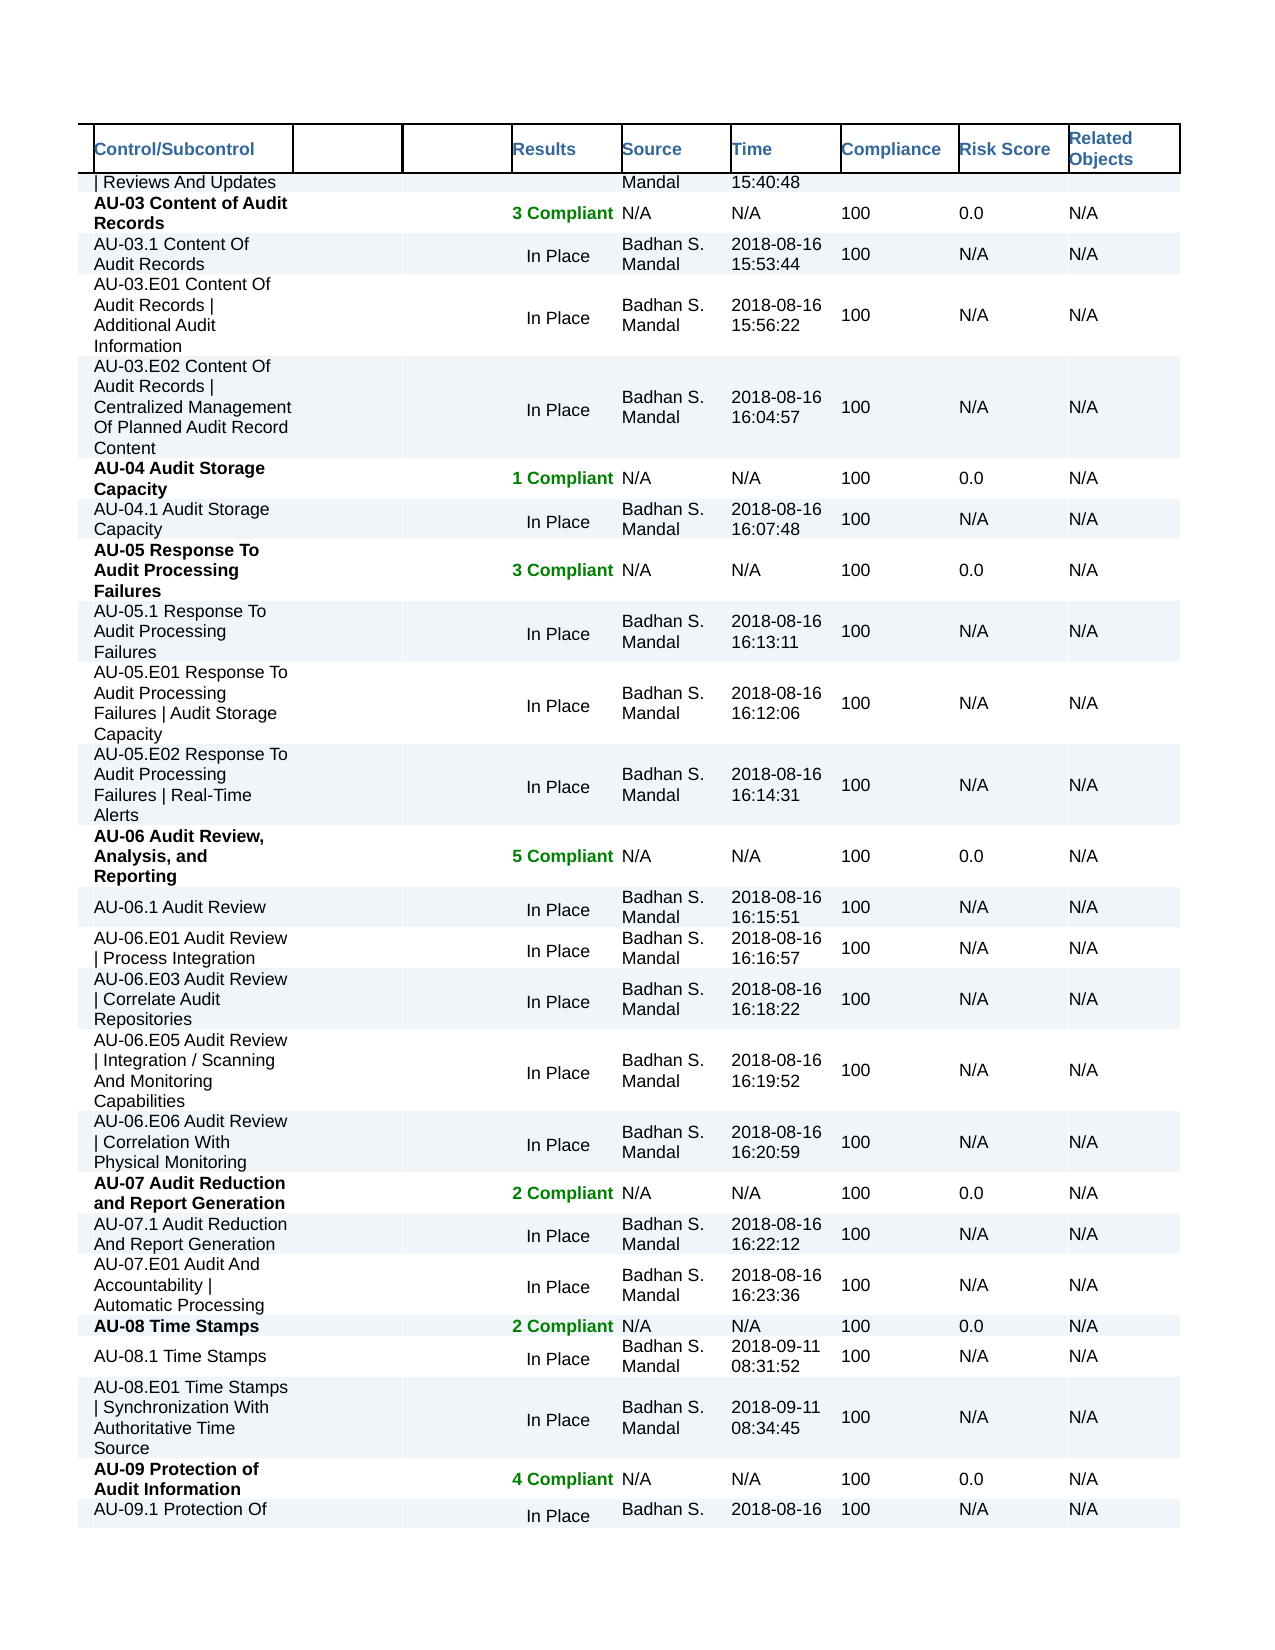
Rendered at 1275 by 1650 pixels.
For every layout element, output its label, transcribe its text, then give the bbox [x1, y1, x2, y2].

table_cell Badhan S. Mandal [622, 1030, 731, 1111]
table_cell [959, 174, 1068, 192]
table_cell Badhan S. Mandal [622, 601, 731, 662]
table_cell N/A [731, 540, 841, 601]
table_cell [403, 1030, 512, 1111]
table_cell [403, 1213, 512, 1254]
table_cell 0.0 [959, 1173, 1068, 1213]
table_cell [78, 356, 93, 458]
table_cell AU-07.1 Audit Reduction And Report Generation [94, 1213, 293, 1254]
table_cell [403, 1315, 512, 1336]
table_cell N/A [1069, 233, 1180, 274]
table_cell [403, 887, 512, 927]
table_cell [78, 1213, 93, 1254]
table_cell In Place [512, 887, 622, 927]
table_cell 0.0 [959, 458, 1068, 499]
table_cell AU-09.1 Protection Of [94, 1499, 293, 1528]
table_cell 100 [841, 356, 959, 458]
table_cell [78, 1173, 93, 1213]
table_cell In Place [512, 274, 622, 356]
table_cell 0.0 [959, 1458, 1068, 1499]
table_cell 4 Compliant [512, 1458, 622, 1499]
table_cell 100 [841, 825, 959, 887]
table_cell In Place [512, 1499, 622, 1528]
table_cell N/A [959, 744, 1068, 825]
table_cell 100 [841, 540, 959, 601]
table_cell Badhan S. Mandal [622, 1111, 731, 1172]
table_cell AU-06.E03 Audit Review | Correlate Audit Repositories [94, 968, 293, 1029]
table_cell N/A [959, 1336, 1068, 1377]
table_cell 2018-09-11 08:34:45 [731, 1377, 841, 1458]
table_cell 100 [841, 744, 959, 825]
table_cell N/A [1069, 1111, 1180, 1172]
table_cell Risk Score [960, 125, 1068, 172]
table_cell 100 [841, 458, 959, 499]
table_cell [293, 662, 402, 744]
table_cell In Place [512, 1336, 622, 1377]
table_cell [78, 1111, 93, 1172]
table_cell [403, 968, 512, 1029]
table_cell 2018-09-11 08:31:52 [731, 1336, 841, 1377]
table_cell [293, 1254, 402, 1315]
table_cell [78, 1458, 93, 1499]
table_cell In Place [512, 928, 622, 968]
table_cell [403, 540, 512, 601]
table_cell N/A [959, 968, 1068, 1029]
table_cell N/A [731, 1458, 841, 1499]
table_cell N/A [1069, 193, 1180, 233]
table_cell AU-03.1 Content Of Audit Records [94, 233, 293, 274]
table_cell 2 Compliant [512, 1173, 622, 1213]
table_cell 2 Compliant [512, 1315, 622, 1336]
table_cell [78, 744, 93, 825]
table_cell N/A [959, 356, 1068, 458]
table_cell [404, 125, 511, 172]
table_cell [403, 1499, 512, 1528]
table_cell 3 Compliant [512, 540, 622, 601]
table_cell N/A [622, 458, 731, 499]
table_cell In Place [512, 1111, 622, 1172]
table_cell 100 [841, 1315, 959, 1336]
table_cell N/A [1069, 274, 1180, 356]
table_cell AU-06.1 Audit Review [94, 887, 293, 927]
table_cell AU-08 Time Stamps [94, 1315, 293, 1336]
table_cell [78, 601, 93, 662]
table_cell 100 [841, 601, 959, 662]
table_cell N/A [1069, 1213, 1180, 1254]
table_cell N/A [959, 887, 1068, 927]
table_cell N/A [622, 193, 731, 233]
table_cell [293, 499, 402, 539]
table_cell [293, 1377, 402, 1458]
table_cell 100 [841, 1336, 959, 1377]
table_cell [78, 1499, 93, 1528]
table_cell 2018-08-16 16:15:51 [731, 887, 841, 927]
table_cell [403, 233, 512, 274]
table_cell [293, 968, 402, 1029]
table_cell AU-08.1 Time Stamps [94, 1336, 293, 1377]
table_cell 100 [841, 1030, 959, 1111]
table_cell In Place [512, 499, 622, 539]
table_cell AU-05.1 Response To Audit Processing Failures [94, 601, 293, 662]
table_cell [403, 1336, 512, 1377]
table_cell 100 [841, 1213, 959, 1254]
table_cell 100 [841, 1377, 959, 1458]
table_cell Badhan S. Mandal [622, 1336, 731, 1377]
table_cell [78, 1030, 93, 1111]
table_cell N/A [959, 274, 1068, 356]
table_cell AU-06.E01 Audit Review | Process Integration [94, 928, 293, 968]
table_cell N/A [959, 233, 1068, 274]
table_cell Badhan S. Mandal [622, 499, 731, 539]
table_cell [293, 744, 402, 825]
table_cell 100 [841, 193, 959, 233]
table_cell N/A [1069, 928, 1180, 968]
table_cell N/A [622, 1315, 731, 1336]
table_cell 3 Compliant [512, 193, 622, 233]
table_cell N/A [1069, 1336, 1180, 1377]
table_cell [293, 356, 402, 458]
table_cell [403, 174, 512, 192]
table_cell [78, 499, 93, 539]
table_cell [403, 1458, 512, 1499]
table_cell 2018-08-16 16:13:11 [731, 601, 841, 662]
table_cell N/A [1069, 458, 1180, 499]
table_cell [403, 356, 512, 458]
table_cell N/A [1069, 499, 1180, 539]
table_cell In Place [512, 1377, 622, 1458]
table_cell AU-09 Protection of Audit Information [94, 1458, 293, 1499]
table_cell [78, 1315, 93, 1336]
table_cell Source [623, 125, 730, 172]
table_cell [403, 274, 512, 356]
table_cell [78, 662, 93, 744]
table_cell [293, 1111, 402, 1172]
table_cell In Place [512, 233, 622, 274]
table_cell AU-05.E02 Response To Audit Processing Failures | Real-Time Alerts [94, 744, 293, 825]
table_cell N/A [1069, 825, 1180, 887]
table_cell [78, 887, 93, 927]
table_cell [293, 928, 402, 968]
table_cell [293, 540, 402, 601]
table_cell AU-03 Content of Audit Records [94, 193, 293, 233]
table_cell In Place [512, 968, 622, 1029]
table_cell Badhan S. Mandal [622, 356, 731, 458]
table_cell [78, 968, 93, 1029]
table_cell [403, 1111, 512, 1172]
table_cell Control/Subcontrol [95, 125, 292, 172]
table_cell In Place [512, 1254, 622, 1315]
table_cell [293, 1173, 402, 1213]
table_cell N/A [1069, 1499, 1180, 1528]
table_cell [294, 125, 401, 172]
table_cell 0.0 [959, 825, 1068, 887]
table_cell N/A [959, 1111, 1068, 1172]
table_cell N/A [731, 1315, 841, 1336]
table_header [78, 118, 1180, 123]
table_cell 2018-08-16 [731, 1499, 841, 1528]
table_cell AU-07 Audit Reduction and Report Generation [94, 1173, 293, 1213]
table_cell 100 [841, 662, 959, 744]
table_cell 100 [841, 274, 959, 356]
table_cell AU-05 Response To Audit Processing Failures [94, 540, 293, 601]
table_cell AU-08.E01 Time Stamps | Synchronization With Authoritative Time Source [94, 1377, 293, 1458]
table_cell N/A [731, 458, 841, 499]
table_cell N/A [1069, 540, 1180, 601]
table_cell N/A [1069, 1315, 1180, 1336]
table_cell N/A [1069, 887, 1180, 927]
table_cell [293, 193, 402, 233]
table_cell 0.0 [959, 193, 1068, 233]
table_cell 2018-08-16 16:12:06 [731, 662, 841, 744]
table_cell 100 [841, 499, 959, 539]
table_cell N/A [622, 1458, 731, 1499]
table_cell [78, 125, 93, 172]
table_cell N/A [622, 825, 731, 887]
table_cell [78, 1254, 93, 1315]
table_cell 100 [841, 928, 959, 968]
table_cell 2018-08-16 15:56:22 [731, 274, 841, 356]
table_cell N/A [731, 193, 841, 233]
table_cell 15:40:48 [731, 174, 841, 192]
table_cell [78, 540, 93, 601]
table_cell 2018-08-16 16:16:57 [731, 928, 841, 968]
table_cell Badhan S. Mandal [622, 744, 731, 825]
table_cell N/A [1069, 744, 1180, 825]
table_cell AU-03.E02 Content Of Audit Records | Centralized Management Of Planned Audit Record Content [94, 356, 293, 458]
table_cell N/A [731, 1173, 841, 1213]
table_cell AU-03.E01 Content Of Audit Records | Additional Audit Information [94, 274, 293, 356]
table_cell 100 [841, 1173, 959, 1213]
table_cell N/A [959, 928, 1068, 968]
table_cell Badhan S. Mandal [622, 928, 731, 968]
table_cell In Place [512, 356, 622, 458]
table_cell 2018-08-16 16:23:36 [731, 1254, 841, 1315]
table_cell In Place [512, 1213, 622, 1254]
table_cell [78, 928, 93, 968]
table_cell 2018-08-16 16:07:48 [731, 499, 841, 539]
table_cell N/A [959, 1254, 1068, 1315]
table_cell Badhan S. [622, 1499, 731, 1528]
table_cell N/A [1069, 968, 1180, 1029]
table_cell Badhan S. Mandal [622, 1377, 731, 1458]
table_cell 2018-08-16 16:18:22 [731, 968, 841, 1029]
table_cell [78, 193, 93, 233]
table_cell N/A [622, 1173, 731, 1213]
table_cell [293, 1030, 402, 1111]
table_cell [512, 174, 622, 192]
table_cell AU-06.E05 Audit Review | Integration / Scanning And Monitoring Capabilities [94, 1030, 293, 1111]
table_cell AU-06.E06 Audit Review | Correlation With Physical Monitoring [94, 1111, 293, 1172]
table_cell [1069, 174, 1180, 192]
table_cell Mandal [622, 174, 731, 192]
table_cell [403, 825, 512, 887]
table_cell N/A [959, 1377, 1068, 1458]
table_cell N/A [959, 601, 1068, 662]
table_cell N/A [622, 540, 731, 601]
table_cell 0.0 [959, 540, 1068, 601]
table_cell [293, 1213, 402, 1254]
table_cell Badhan S. Mandal [622, 233, 731, 274]
table_cell Related Objects [1070, 125, 1179, 172]
table_cell 5 Compliant [512, 825, 622, 887]
table_cell [293, 1336, 402, 1377]
table_cell [78, 1336, 93, 1377]
table_cell Time [732, 125, 840, 172]
table_cell [403, 193, 512, 233]
table_cell N/A [731, 825, 841, 887]
table_cell [293, 274, 402, 356]
table_cell [78, 1377, 93, 1458]
table_cell N/A [1069, 1030, 1180, 1111]
table_cell 100 [841, 1458, 959, 1499]
table_cell [293, 825, 402, 887]
table_cell N/A [1069, 1254, 1180, 1315]
table_cell Badhan S. Mandal [622, 274, 731, 356]
table_cell [403, 662, 512, 744]
table_cell 100 [841, 968, 959, 1029]
table_cell [403, 1377, 512, 1458]
table_cell 100 [841, 887, 959, 927]
table_cell 2018-08-16 16:20:59 [731, 1111, 841, 1172]
table_cell Results [513, 125, 621, 172]
table_cell 2018-08-16 15:53:44 [731, 233, 841, 274]
table_cell 100 [841, 1254, 959, 1315]
table_cell N/A [1069, 601, 1180, 662]
table_cell 100 [841, 233, 959, 274]
table_cell AU-06 Audit Review, Analysis, and Reporting [94, 825, 293, 887]
table_cell N/A [959, 1030, 1068, 1111]
table_cell [403, 458, 512, 499]
table_cell 0.0 [959, 1315, 1068, 1336]
table_cell AU-04 Audit Storage Capacity [94, 458, 293, 499]
table_cell [293, 458, 402, 499]
table_cell Badhan S. Mandal [622, 662, 731, 744]
table_cell N/A [1069, 1458, 1180, 1499]
table_cell Badhan S. Mandal [622, 1254, 731, 1315]
table_cell N/A [1069, 1377, 1180, 1458]
table_cell [403, 928, 512, 968]
table_cell 100 [841, 1499, 959, 1528]
table_cell [293, 601, 402, 662]
table_cell | Reviews And Updates [94, 174, 293, 192]
table_cell Badhan S. Mandal [622, 887, 731, 927]
table_cell [403, 1173, 512, 1213]
table_cell In Place [512, 662, 622, 744]
table_cell [293, 174, 402, 192]
table_cell Badhan S. Mandal [622, 968, 731, 1029]
table_cell In Place [512, 1030, 622, 1111]
table_cell AU-07.E01 Audit And Accountability | Automatic Processing [94, 1254, 293, 1315]
table_cell [293, 887, 402, 927]
table_cell AU-04.1 Audit Storage Capacity [94, 499, 293, 539]
table_cell In Place [512, 601, 622, 662]
table_cell 2018-08-16 16:19:52 [731, 1030, 841, 1111]
table_cell 100 [841, 1111, 959, 1172]
table_cell AU-05.E01 Response To Audit Processing Failures | Audit Storage Capacity [94, 662, 293, 744]
table_cell [78, 825, 93, 887]
table_cell [841, 174, 959, 192]
table_cell [293, 1315, 402, 1336]
table_cell Compliance [842, 125, 958, 172]
table_cell [78, 274, 93, 356]
table_cell [403, 744, 512, 825]
table_cell [293, 1458, 402, 1499]
table_cell In Place [512, 744, 622, 825]
table_cell [78, 458, 93, 499]
table_cell N/A [959, 662, 1068, 744]
table_cell N/A [1069, 356, 1180, 458]
table_cell [78, 233, 93, 274]
table_cell 2018-08-16 16:04:57 [731, 356, 841, 458]
table_cell N/A [1069, 1173, 1180, 1213]
table_cell Badhan S. Mandal [622, 1213, 731, 1254]
table_cell [403, 601, 512, 662]
table_cell [403, 1254, 512, 1315]
table_cell 2018-08-16 16:14:31 [731, 744, 841, 825]
table_cell 2018-08-16 16:22:12 [731, 1213, 841, 1254]
table_cell [293, 233, 402, 274]
table_cell 1 Compliant [512, 458, 622, 499]
table_cell [78, 174, 93, 192]
table_cell N/A [959, 499, 1068, 539]
table_cell N/A [959, 1499, 1068, 1528]
table_cell N/A [1069, 662, 1180, 744]
table_cell N/A [959, 1213, 1068, 1254]
table_cell [293, 1499, 402, 1528]
table_cell [403, 499, 512, 539]
